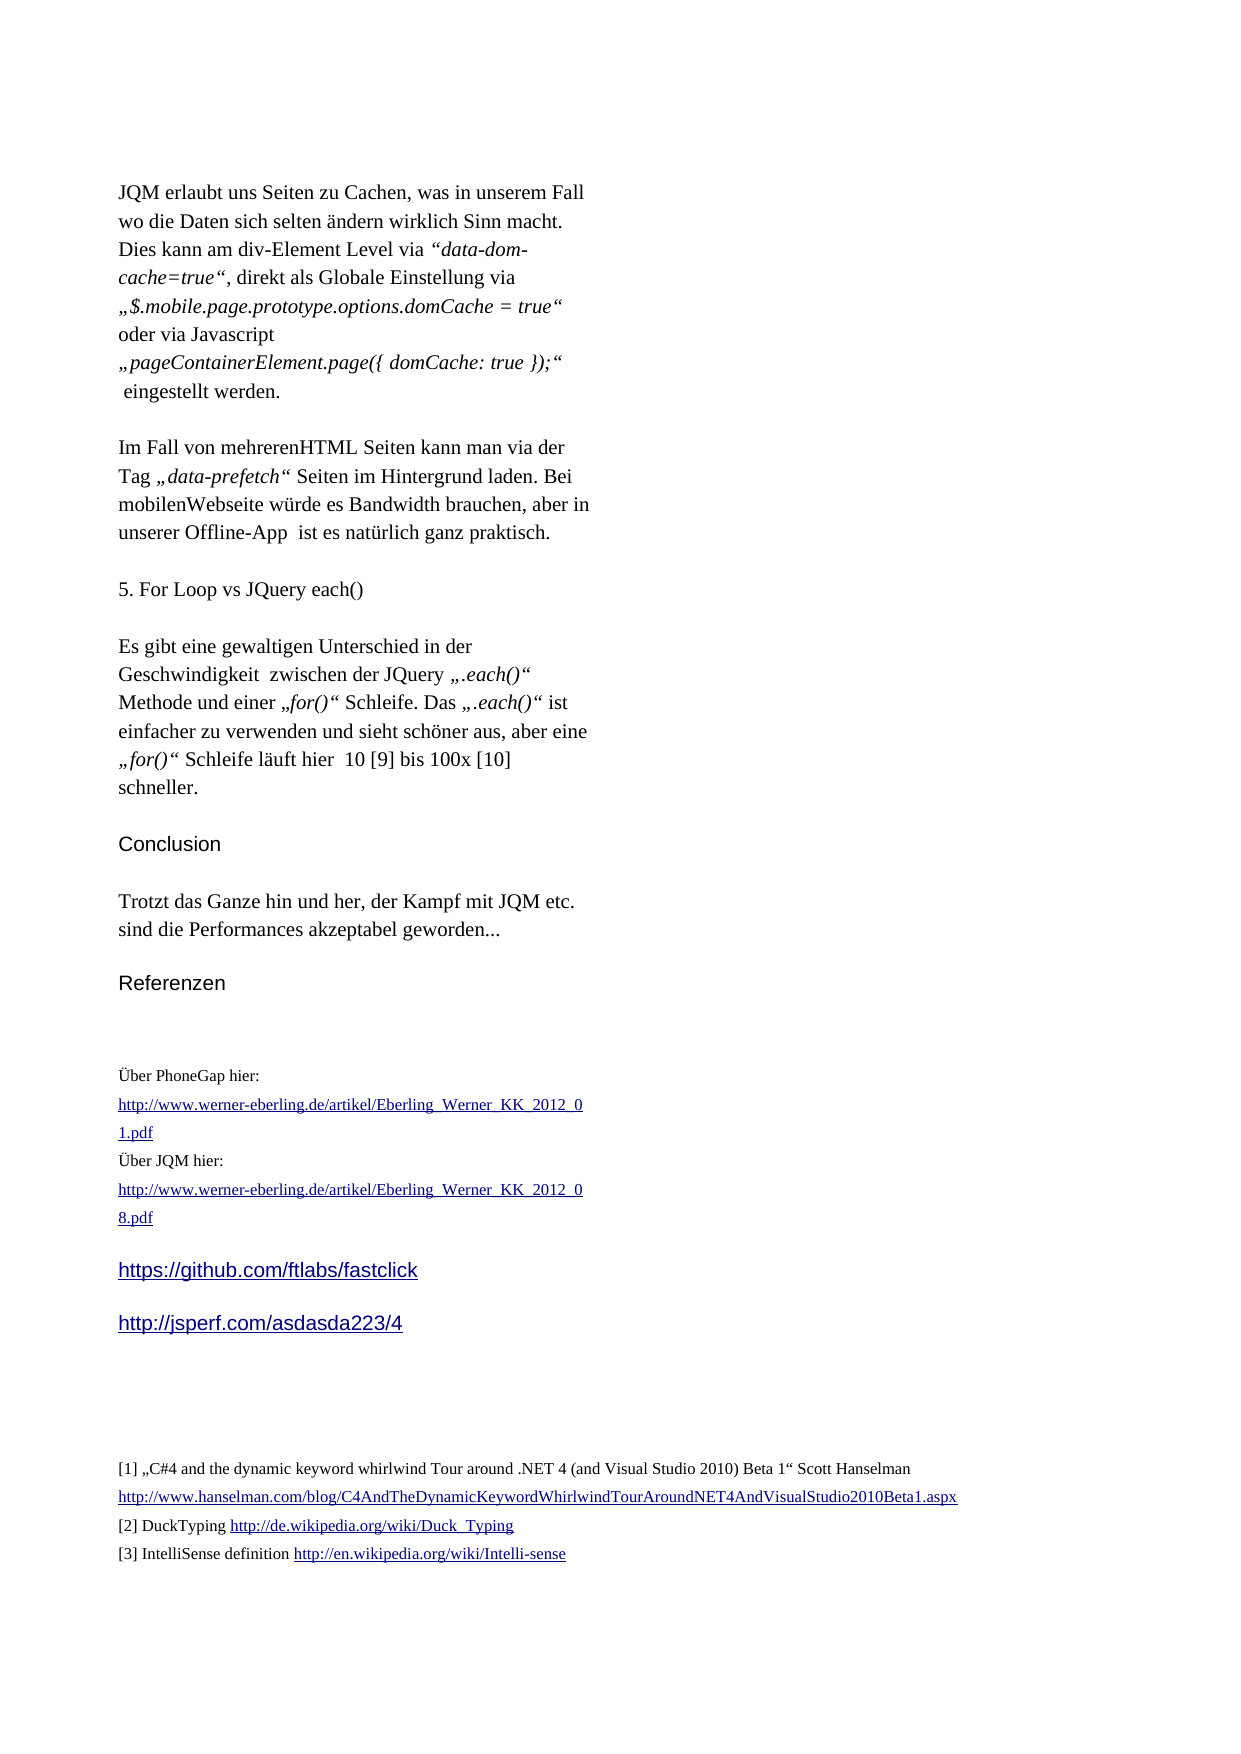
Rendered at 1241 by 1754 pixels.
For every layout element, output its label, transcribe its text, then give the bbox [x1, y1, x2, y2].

text Conclusion [118, 829, 591, 857]
text [1] „C#4 and the dynamic keyword whirlwind Tour around .NET 4 (and Visual Studio 2010) Beta 1“ Scott Hanselman http://www.hanselman.com/blog/C4AndTheDynamicKeywordWhirlwindTourAroundNET4AndVisualStudio2010Beta1.aspx [118, 1452, 1122, 1508]
text https://github.com/ftlabs/fastclick [118, 1259, 591, 1282]
text JQM erlaubt uns Seiten zu Cachen, was in unserem Fall wo die Daten sich selten ändern wirklich Sinn macht. Dies kann am div-Element Level via “data-dom-cache=true“, direkt als Globale Einstellung via „$.mobile.page.prototype.options.domCache = true“ oder via Javascript „pageContainerElement.page({ domCache: true });“ [118, 177, 591, 375]
text Im Fall von mehrerenHTML Seiten kann man via der Tag „data-prefetch“ Seiten im Hintergrund laden. Bei mobilenWebseite würde es Bandwidth brauchen, aber in unserer Offline-App ist es natürlich ganz praktisch. [118, 432, 591, 545]
text Referenzen [118, 972, 591, 995]
text Es gibt eine gewaltigen Unterschied in der Geschwindigkeit zwischen der JQuery „.each()“ Methode und einer „for()“ Schleife. Das „.each()“ ist einfacher zu verwenden und sieht schöner aus, aber eine „for()“ Schleife läuft hier 10 [9] bis 100x [10] schneller. [118, 630, 591, 800]
text [3] IntelliSense definition http://en.wikipedia.org/wiki/Intelli-sense [118, 1537, 1122, 1565]
text eingestellt werden. [118, 375, 591, 404]
text [2] DuckTyping http://de.wikipedia.org/wiki/Duck_Typing [118, 1508, 1122, 1537]
text Über JQM hier: http://www.werner-eberling.de/artikel/Eberling_Werner_KK_2012_08.pdf [118, 1144, 591, 1229]
text 5. For Loop vs JQuery each() [118, 574, 591, 602]
text http://jsperf.com/asdasda223/4 [118, 1311, 591, 1335]
text Über PhoneGap hier: http://www.werner-eberling.de/artikel/Eberling_Werner_KK_2012_01.pdf [118, 1059, 591, 1144]
text Trotzt das Ganze hin und her, der Kampf mit JQM etc. sind die Performances akzeptabel geworden... [118, 885, 591, 942]
